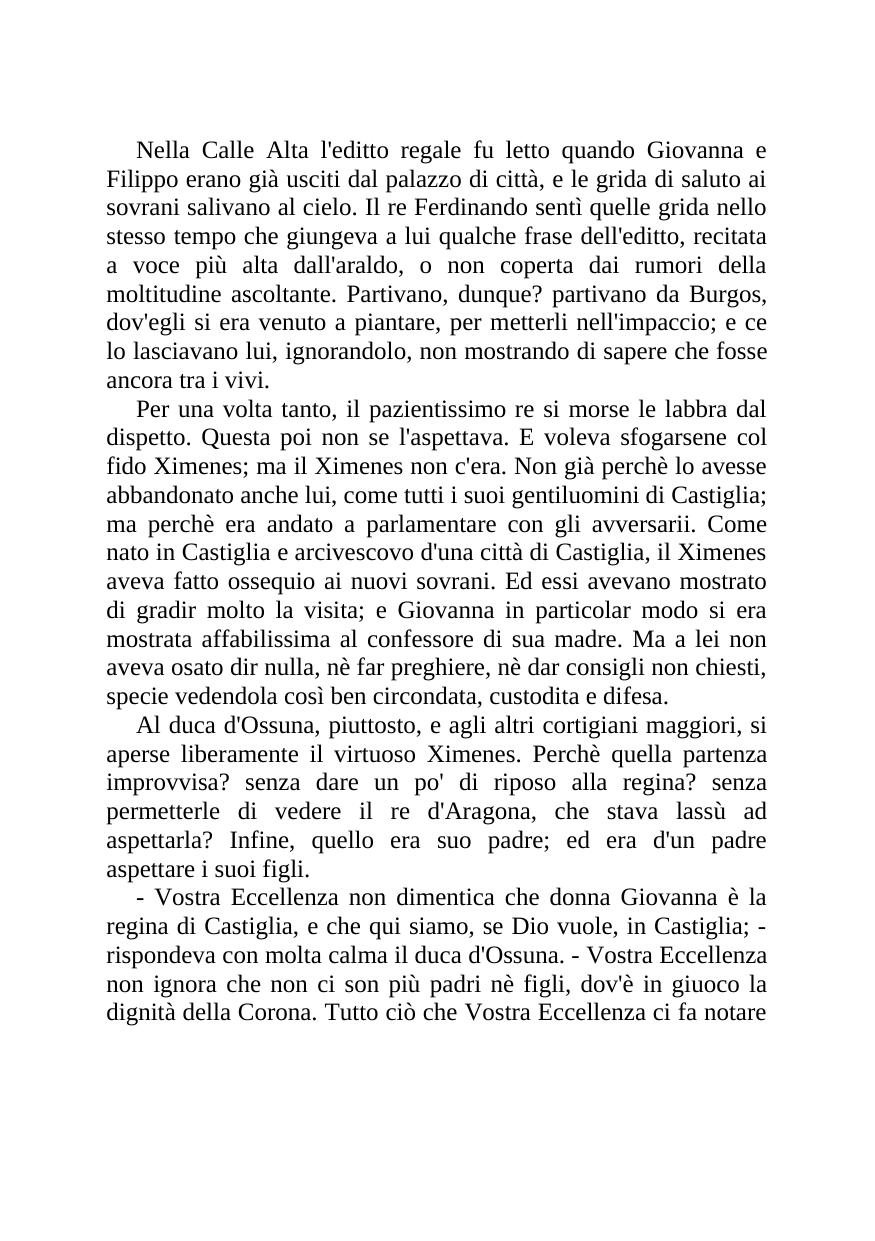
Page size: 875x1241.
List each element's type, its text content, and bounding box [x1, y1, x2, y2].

text Nella Calle Alta l'editto regale fu letto quando Giovanna e Filippo erano già usciti dal palazzo di città, e le grida di saluto ai sovrani salivano al cielo. Il re Ferdinando sentì quelle grida nello stesso tempo che giungeva a lui qualche frase dell'editto, recitata a voce più alta dall'araldo, o non coperta dai rumori della moltitudine ascoltante. Partivano, dunque? partivano da Burgos, dov'egli si era venuto a piantare, per metterli nell'impaccio; e ce lo lasciavano lui, ignorandolo, non mostrando di sapere che fosse ancora tra i vivi. [106, 135, 768, 394]
text - Vostra Eccellenza non dimentica che donna Giovanna è la regina di Castiglia, e che qui siamo, se Dio vuole, in Castiglia; - rispondeva con molta calma il duca d'Ossuna. - Vostra Eccellenza non ignora che non ci son più padri nè figli, dov'è in giuoco la dignità della Corona. Tutto ciò che Vostra Eccellenza ci fa notare [106, 882, 768, 1026]
text Al duca d'Ossuna, piuttosto, e agli altri cortigiani maggiori, si aperse liberamente il virtuoso Ximenes. Perchè quella partenza improvvisa? senza dare un po' di riposo alla regina? senza permetterle di vedere il re d'Aragona, che stava lassù ad aspettarla? Infine, quello era suo padre; ed era d'un padre aspettare i suoi figli. [106, 710, 768, 882]
text Per una volta tanto, il pazientissimo re si morse le labbra dal dispetto. Questa poi non se l'aspettava. E voleva sfogarsene col fido Ximenes; ma il Ximenes non c'era. Non già perchè lo avesse abbandonato anche lui, come tutti i suoi gentiluomini di Castiglia; ma perchè era andato a parlamentare con gli avversarii. Come nato in Castiglia e arcivescovo d'una città di Castiglia, il Ximenes aveva fatto ossequio ai nuovi sovrani. Ed essi avevano mostrato di gradir molto la visita; e Giovanna in particolar modo si era mostrata affabilissima al confessore di sua madre. Ma a lei non aveva osato dir nulla, nè far preghiere, nè dar consigli non chiesti, specie vedendola così ben circondata, custodita e difesa. [106, 394, 768, 710]
